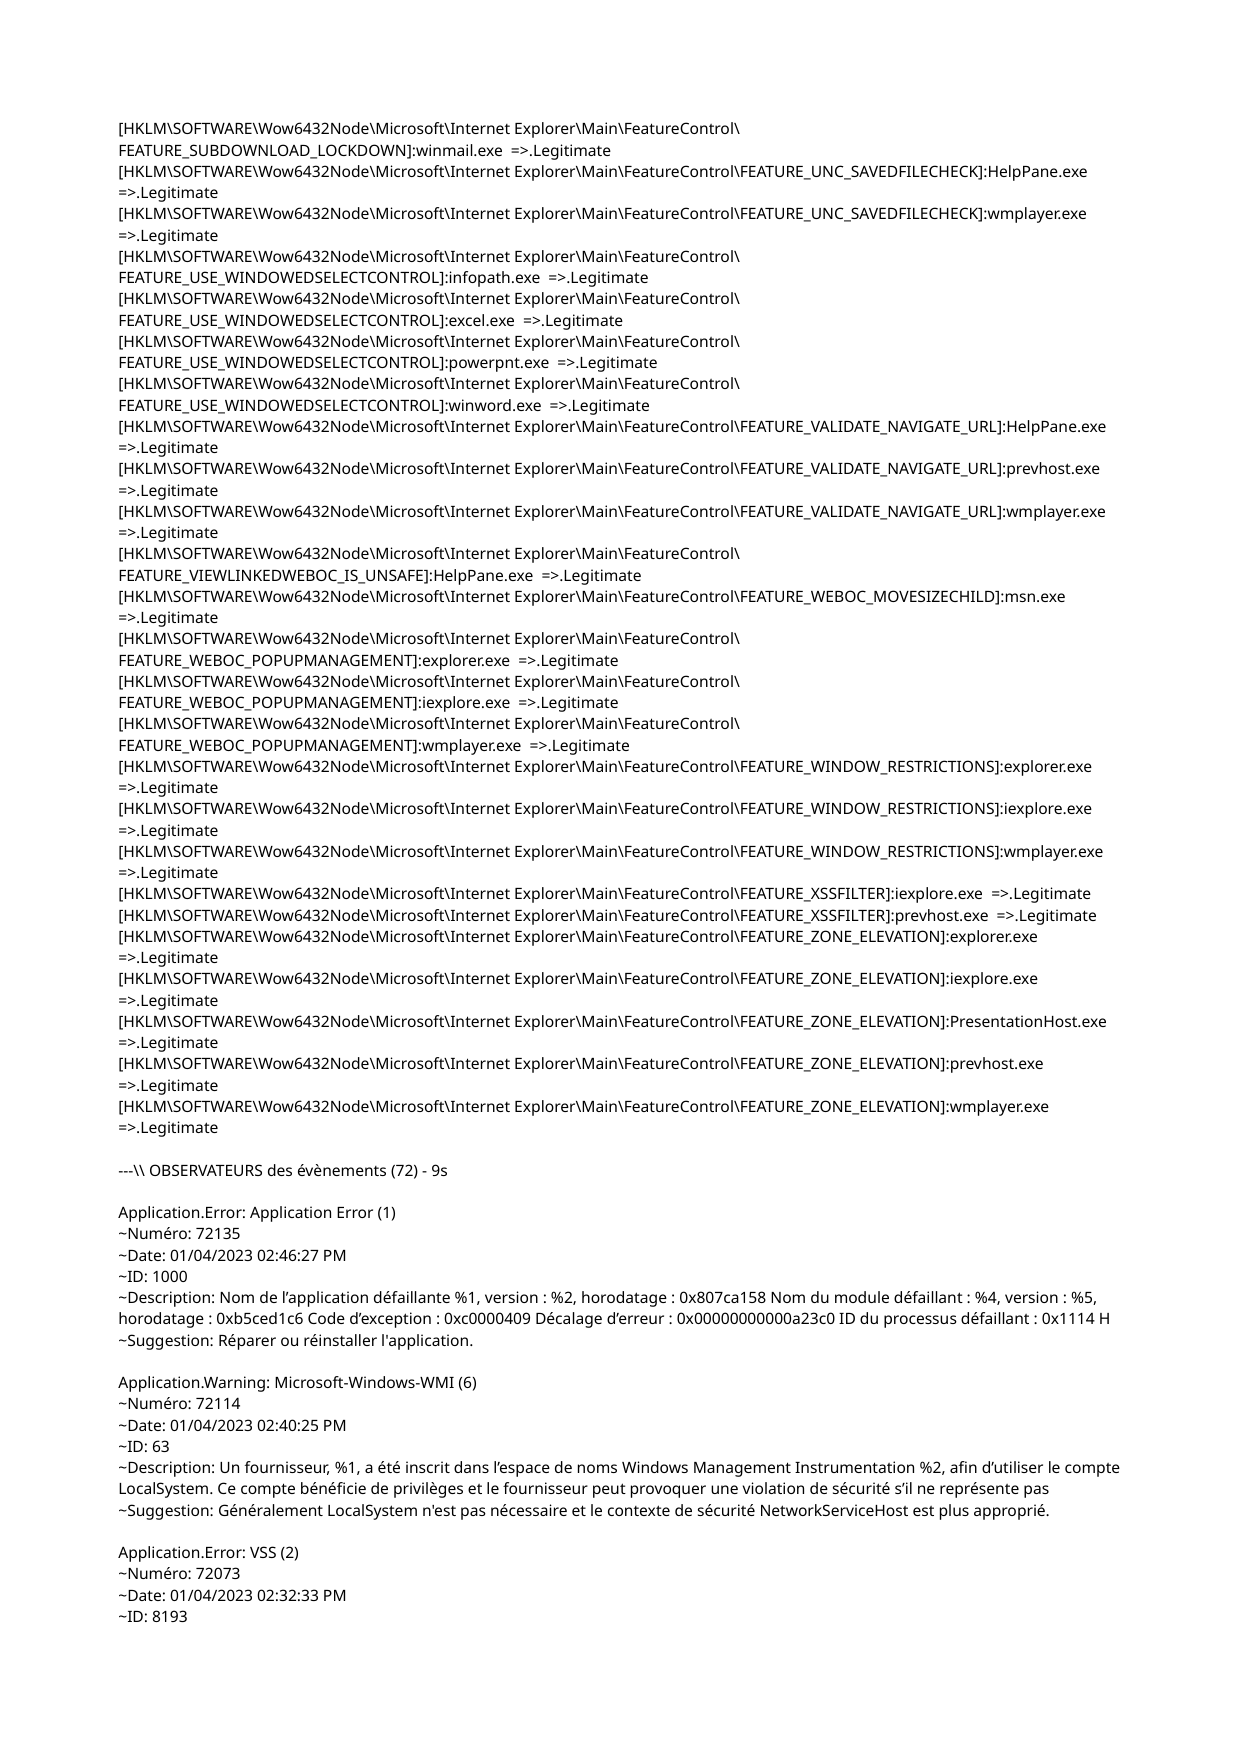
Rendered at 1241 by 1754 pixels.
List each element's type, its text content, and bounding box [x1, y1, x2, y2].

text [HKLM\SOFTWARE\Wow6432Node\Microsoft\Internet Explorer\Main\FeatureControl\FEATURE_WEBOC_POPUPMANAGEMENT]:iexplore.exe =>.Legitimate [118, 671, 1122, 713]
text [HKLM\SOFTWARE\Wow6432Node\Microsoft\Internet Explorer\Main\FeatureControl\FEATURE_VALIDATE_NAVIGATE_URL]:HelpPane.exe =>.Legitimate [118, 416, 1122, 458]
text [HKLM\SOFTWARE\Wow6432Node\Microsoft\Internet Explorer\Main\FeatureControl\FEATURE_USE_WINDOWEDSELECTCONTROL]:winword.exe =>.Legitimate [118, 373, 1122, 416]
text [HKLM\SOFTWARE\Wow6432Node\Microsoft\Internet Explorer\Main\FeatureControl\FEATURE_XSSFILTER]:prevhost.exe =>.Legitimate [118, 904, 1122, 926]
text [HKLM\SOFTWARE\Wow6432Node\Microsoft\Internet Explorer\Main\FeatureControl\FEATURE_ZONE_ELEVATION]:PresentationHost.exe =>.Legitimate [118, 1011, 1122, 1053]
text ~Numéro: 72073 [118, 1563, 1122, 1584]
text [HKLM\SOFTWARE\Wow6432Node\Microsoft\Internet Explorer\Main\FeatureControl\FEATURE_WINDOW_RESTRICTIONS]:wmplayer.exe =>.Legitimate [118, 841, 1122, 883]
text ~Suggestion: Réparer ou réinstaller l'application. [118, 1329, 1122, 1351]
text [HKLM\SOFTWARE\Wow6432Node\Microsoft\Internet Explorer\Main\FeatureControl\FEATURE_VALIDATE_NAVIGATE_URL]:prevhost.exe =>.Legitimate [118, 458, 1122, 501]
text ~Date: 01/04/2023 02:46:27 PM [118, 1244, 1122, 1266]
text [HKLM\SOFTWARE\Wow6432Node\Microsoft\Internet Explorer\Main\FeatureControl\FEATURE_WEBOC_POPUPMANAGEMENT]:wmplayer.exe =>.Legitimate [118, 713, 1122, 756]
text [HKLM\SOFTWARE\Wow6432Node\Microsoft\Internet Explorer\Main\FeatureControl\FEATURE_WINDOW_RESTRICTIONS]:explorer.exe =>.Legitimate [118, 756, 1122, 798]
text [HKLM\SOFTWARE\Wow6432Node\Microsoft\Internet Explorer\Main\FeatureControl\FEATURE_USE_WINDOWEDSELECTCONTROL]:powerpnt.exe =>.Legitimate [118, 331, 1122, 373]
text [HKLM\SOFTWARE\Wow6432Node\Microsoft\Internet Explorer\Main\FeatureControl\FEATURE_ZONE_ELEVATION]:explorer.exe =>.Legitimate [118, 926, 1122, 968]
text Application.Error: Application Error (1) [118, 1202, 1122, 1223]
text ~Suggestion: Généralement LocalSystem n'est pas nécessaire et le contexte de sécurité NetworkServiceHost est plus approprié. [118, 1499, 1122, 1521]
text Application.Warning: Microsoft-Windows-WMI (6) [118, 1372, 1122, 1393]
text [HKLM\SOFTWARE\Wow6432Node\Microsoft\Internet Explorer\Main\FeatureControl\FEATURE_USE_WINDOWEDSELECTCONTROL]:infopath.exe =>.Legitimate [118, 246, 1122, 288]
text [HKLM\SOFTWARE\Wow6432Node\Microsoft\Internet Explorer\Main\FeatureControl\FEATURE_XSSFILTER]:iexplore.exe =>.Legitimate [118, 883, 1122, 904]
text [HKLM\SOFTWARE\Wow6432Node\Microsoft\Internet Explorer\Main\FeatureControl\FEATURE_UNC_SAVEDFILECHECK]:wmplayer.exe =>.Legitimate [118, 203, 1122, 246]
text ~Description: Un fournisseur, %1, a été inscrit dans l’espace de noms Windows Management Instrumentation %2, afin d’utiliser le compte LocalSystem. Ce compte bénéficie de privilèges et le fournisseur peut provoquer une violation de sécurité s’il ne représente pas [118, 1457, 1122, 1499]
text ~ID: 63 [118, 1436, 1122, 1457]
text [HKLM\SOFTWARE\Wow6432Node\Microsoft\Internet Explorer\Main\FeatureControl\FEATURE_UNC_SAVEDFILECHECK]:HelpPane.exe =>.Legitimate [118, 161, 1122, 203]
text ~ID: 1000 [118, 1266, 1122, 1287]
text [HKLM\SOFTWARE\Wow6432Node\Microsoft\Internet Explorer\Main\FeatureControl\FEATURE_SUBDOWNLOAD_LOCKDOWN]:winmail.exe =>.Legitimate [118, 118, 1122, 161]
text [HKLM\SOFTWARE\Wow6432Node\Microsoft\Internet Explorer\Main\FeatureControl\FEATURE_ZONE_ELEVATION]:wmplayer.exe =>.Legitimate [118, 1096, 1122, 1138]
text [HKLM\SOFTWARE\Wow6432Node\Microsoft\Internet Explorer\Main\FeatureControl\FEATURE_ZONE_ELEVATION]:prevhost.exe =>.Legitimate [118, 1053, 1122, 1096]
text [HKLM\SOFTWARE\Wow6432Node\Microsoft\Internet Explorer\Main\FeatureControl\FEATURE_VIEWLINKEDWEBOC_IS_UNSAFE]:HelpPane.exe =>.Legitimate [118, 543, 1122, 586]
text ~Numéro: 72114 [118, 1393, 1122, 1414]
text ~Numéro: 72135 [118, 1223, 1122, 1244]
text ~Date: 01/04/2023 02:40:25 PM [118, 1414, 1122, 1436]
text [HKLM\SOFTWARE\Wow6432Node\Microsoft\Internet Explorer\Main\FeatureControl\FEATURE_WEBOC_MOVESIZECHILD]:msn.exe =>.Legitimate [118, 586, 1122, 628]
text ---\\ OBSERVATEURS des évènements (72) - 9s [118, 1159, 1122, 1181]
text [HKLM\SOFTWARE\Wow6432Node\Microsoft\Internet Explorer\Main\FeatureControl\FEATURE_WEBOC_POPUPMANAGEMENT]:explorer.exe =>.Legitimate [118, 628, 1122, 671]
text [HKLM\SOFTWARE\Wow6432Node\Microsoft\Internet Explorer\Main\FeatureControl\FEATURE_WINDOW_RESTRICTIONS]:iexplore.exe =>.Legitimate [118, 798, 1122, 841]
text [HKLM\SOFTWARE\Wow6432Node\Microsoft\Internet Explorer\Main\FeatureControl\FEATURE_VALIDATE_NAVIGATE_URL]:wmplayer.exe =>.Legitimate [118, 501, 1122, 543]
text [HKLM\SOFTWARE\Wow6432Node\Microsoft\Internet Explorer\Main\FeatureControl\FEATURE_ZONE_ELEVATION]:iexplore.exe =>.Legitimate [118, 968, 1122, 1011]
text ~Date: 01/04/2023 02:32:33 PM [118, 1584, 1122, 1606]
text ~ID: 8193 [118, 1606, 1122, 1627]
text [HKLM\SOFTWARE\Wow6432Node\Microsoft\Internet Explorer\Main\FeatureControl\FEATURE_USE_WINDOWEDSELECTCONTROL]:excel.exe =>.Legitimate [118, 288, 1122, 331]
text ~Description: Nom de l’application défaillante %1, version : %2, horodatage : 0x807ca158 Nom du module défaillant : %4, version : %5, horodatage : 0xb5ced1c6 Code d’exception : 0xc0000409 Décalage d’erreur : 0x00000000000a23c0 ID du processus défaillant : 0x1114 H [118, 1287, 1122, 1329]
text Application.Error: VSS (2) [118, 1542, 1122, 1563]
